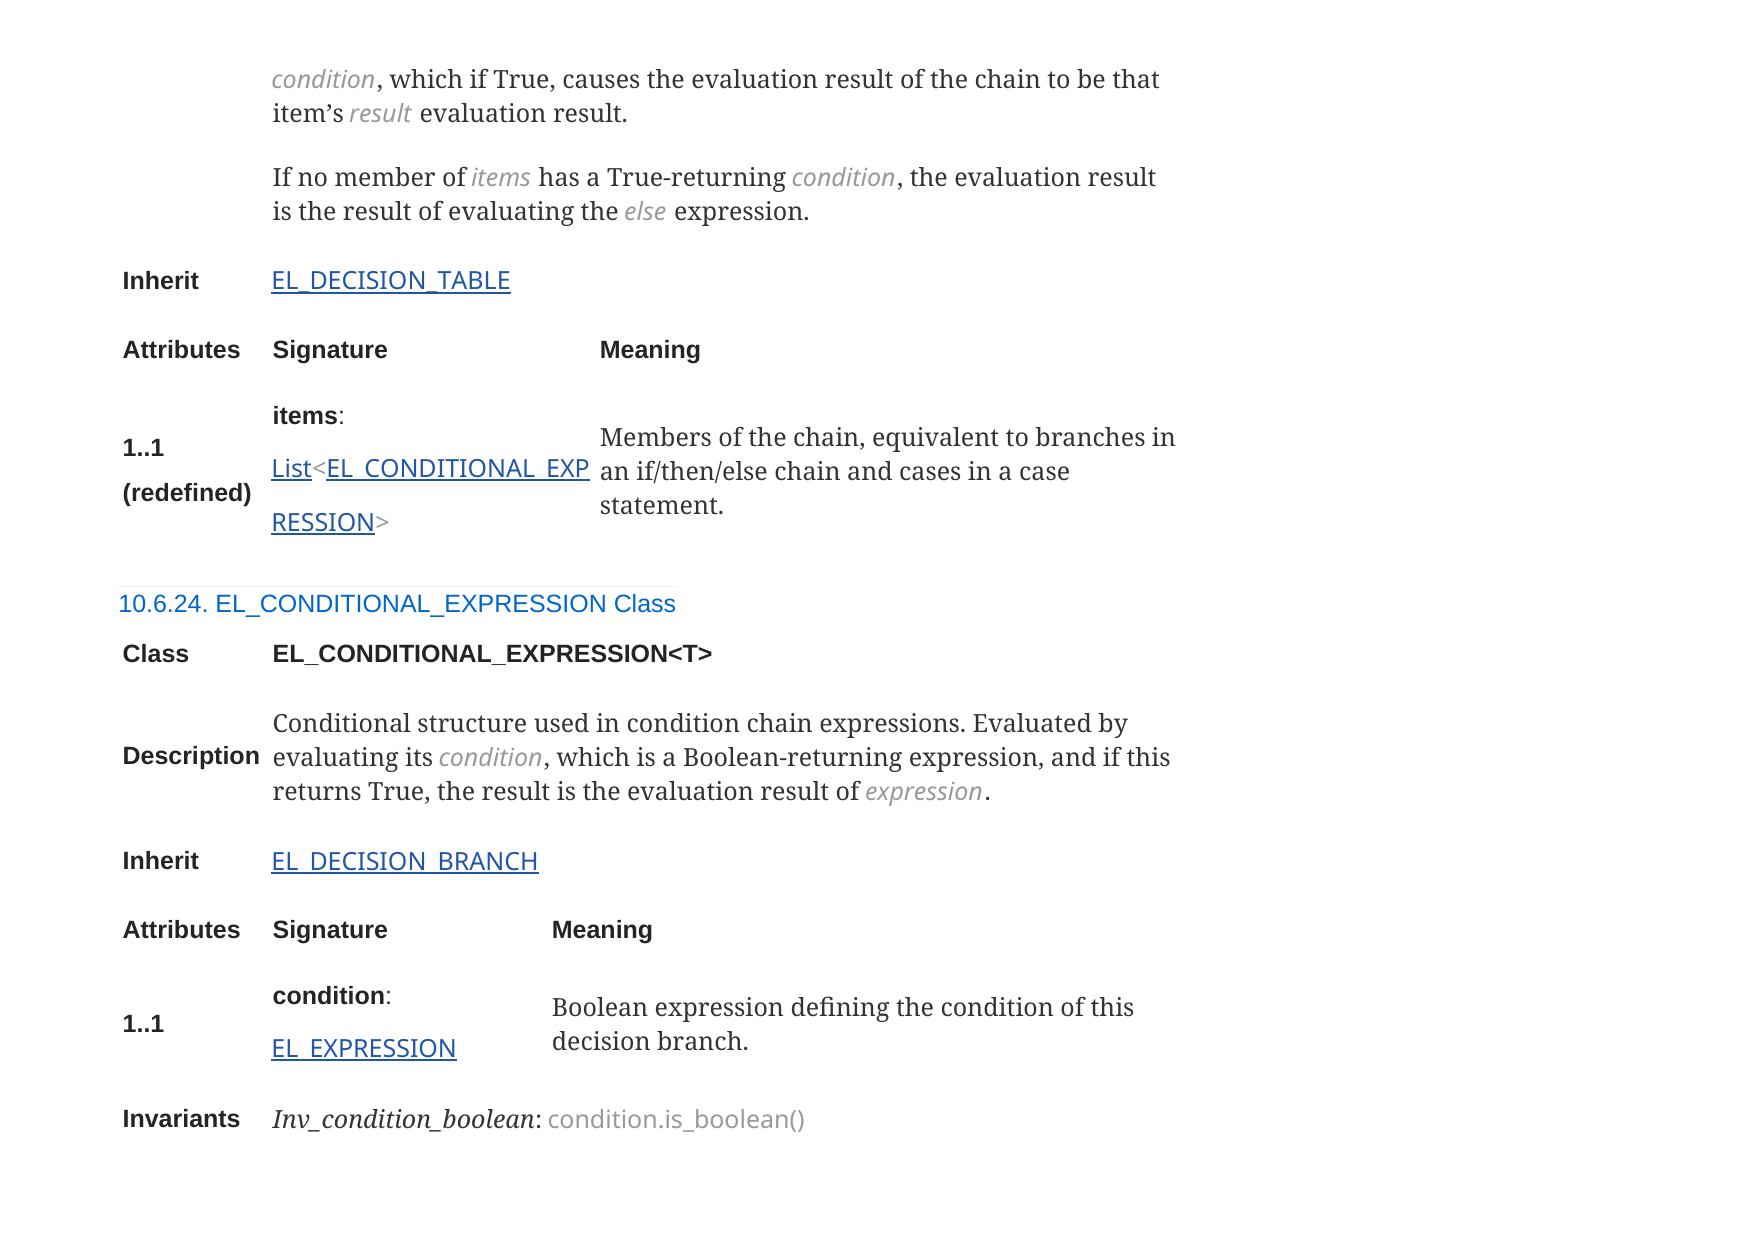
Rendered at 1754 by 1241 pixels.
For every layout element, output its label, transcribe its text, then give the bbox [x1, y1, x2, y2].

table_cell items: List<EL_CONDITIONAL_EXPRESSION> [268, 398, 595, 573]
table_header Class [118, 637, 268, 703]
table_cell Inv_condition_boolean: condition.is_boolean() [268, 1099, 1181, 1169]
table_cell Members of the chain, equivalent to branches in an if/then/else chain and cases in a case statement. [595, 398, 1181, 573]
table_cell EL_DECISION_BRANCH [268, 840, 1181, 912]
table_cell Inherit [118, 840, 268, 912]
table_cell Description [118, 59, 268, 260]
table_cell Boolean expression defining the condition of this decision branch. [547, 979, 1181, 1099]
table_cell Signature [268, 332, 595, 398]
table_cell Meaning [595, 332, 1181, 398]
table_cell Invariants [118, 1099, 268, 1169]
table_cell Meaning [547, 912, 1181, 978]
table_cell Conditional structure used in condition chain expressions. Evaluated by evaluating its condition, which is a Boolean-returning expression, and if this returns True, the result is the evaluation result of expression. [268, 703, 1181, 840]
table_cell 1..1 [118, 979, 268, 1099]
table_cell Attributes [118, 912, 268, 978]
table_cell EL_DECISION_TABLE [268, 260, 1181, 332]
subtitle 10.6.24. EL_CONDITIONAL_EXPRESSION Class [118, 586, 1695, 618]
table_cell Attributes [118, 332, 268, 398]
table_cell Signature [268, 912, 547, 978]
table_cell Description [118, 703, 268, 840]
table_cell Compound expression consisting of a chain of condition-gated expressions, and an ungated else member that as a whole, represents an if/then/elseif/else chains. Evaluated by iterating through items and for each one, evaluating its condition, which if True, causes the evaluation result of the chain to be that item’s result evaluation result. If no member of items has a True-returning condition, the evaluation result is the result of evaluating the else expression. [268, 59, 1181, 260]
table_cell condition: EL_EXPRESSION [268, 979, 547, 1099]
table_header EL_CONDITIONAL_EXPRESSION<T> [268, 637, 1181, 703]
table_cell 1..1 (redefined) [118, 398, 268, 573]
table_cell Inherit [118, 260, 268, 332]
